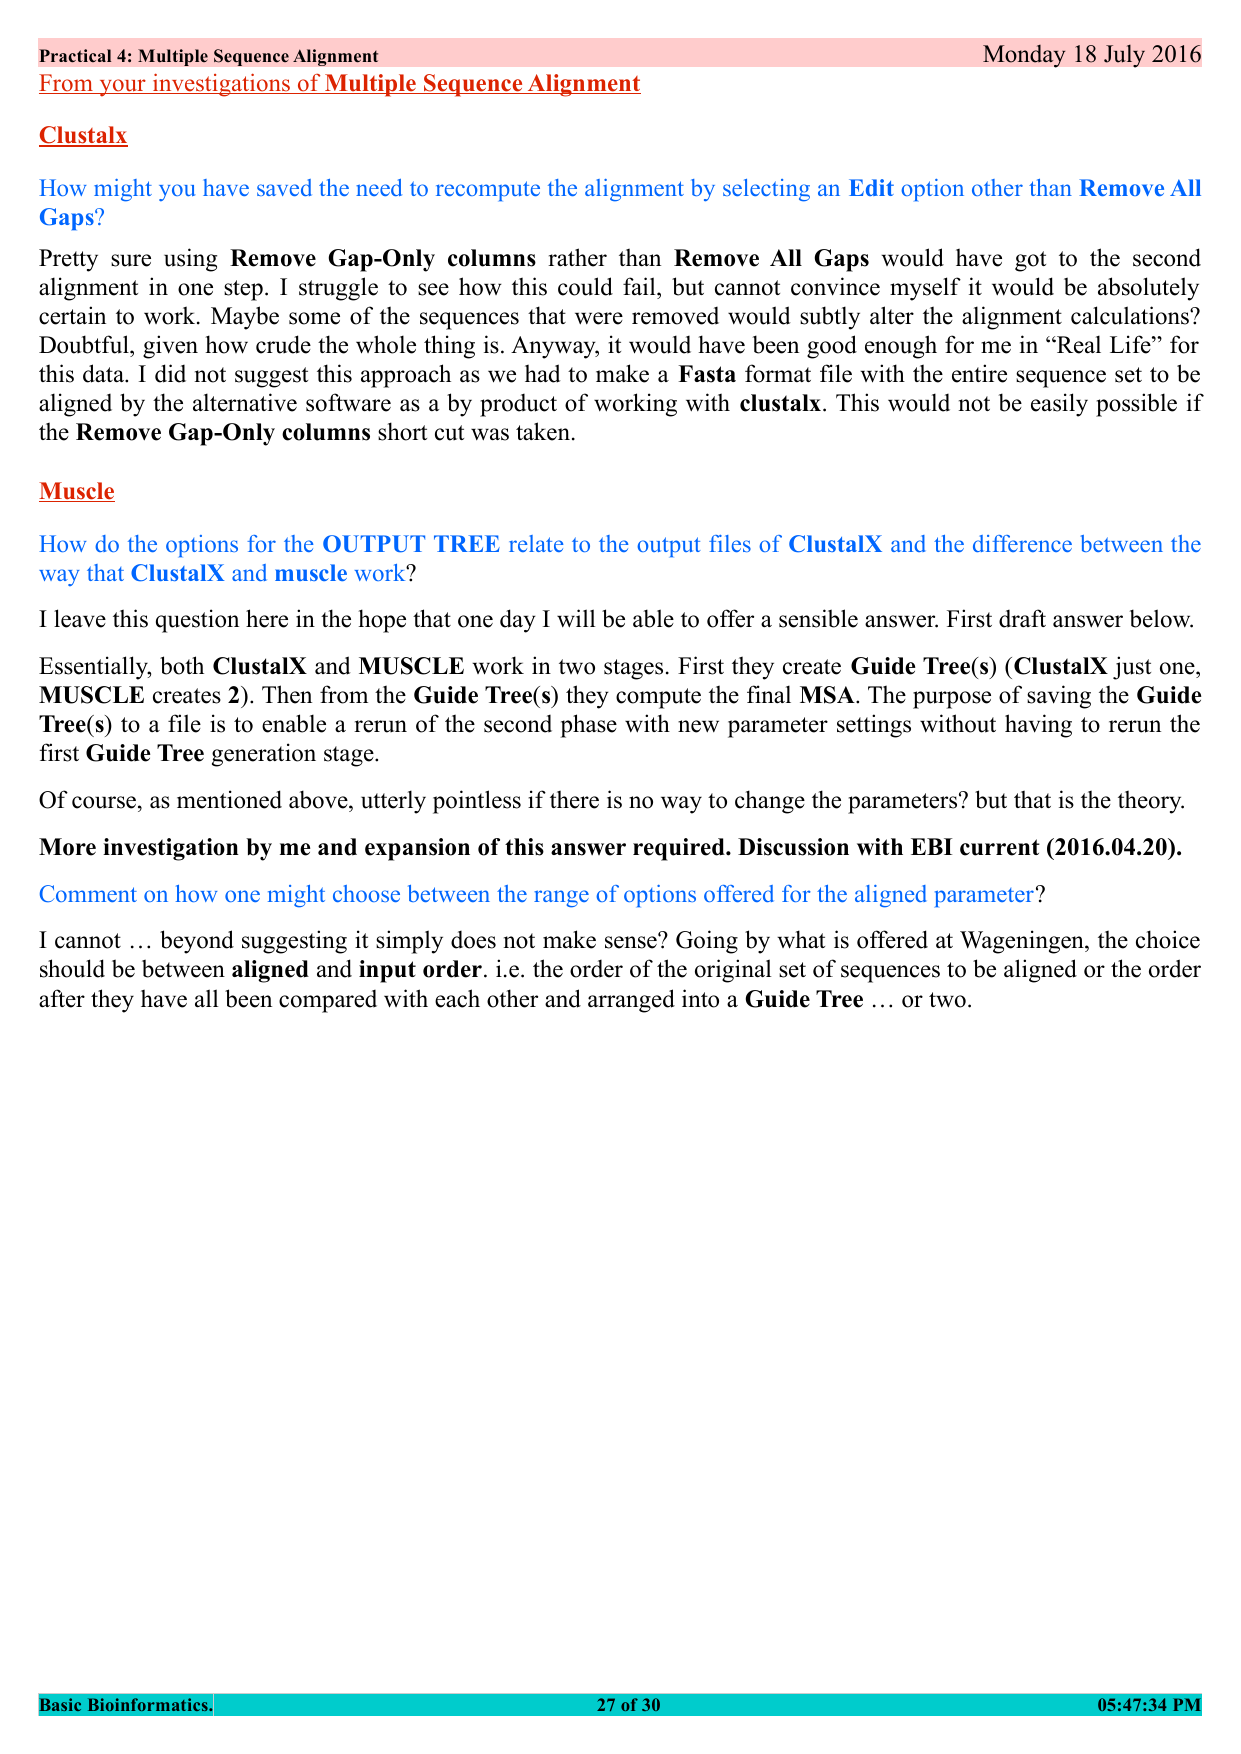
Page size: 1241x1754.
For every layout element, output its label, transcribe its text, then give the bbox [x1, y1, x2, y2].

text I cannot … beyond suggesting it simply does not make sense? Going by what is offered at Wageningen, the choice should be between aligned and input order. i.e. the order of the original set of sequences to be aligned or the order after they have all been compared with each other and arranged into a Guide Tree … or two. [38, 925, 1202, 1012]
text Clustalx [38, 120, 1202, 149]
text More investigation by me and expansion of this answer required. Discussion with EBI current (2016.04.20). [38, 832, 1202, 861]
text Of course, as mentioned above, utterly pointless if there is no way to change the parameters? but that is the theory. [38, 785, 1202, 814]
text Pretty sure using Remove Gap-Only columns rather than Remove All Gaps would have got to the second alignment in one step. I struggle to see how this could fail, but cannot convince myself it would be absolutely certain to work. Maybe some of the sequences that were removed would subtly alter the alignment calculations? Doubtful, given how crude the whole thing is. Anyway, it would have been good enough for me in “Real Life” for this data. I did not suggest this approach as we had to make a Fasta format file with the entire sequence set to be aligned by the alternative software as a by product of working with clustalx. This would not be easily possible if the Remove Gap-Only columns short cut was taken. [38, 243, 1202, 446]
text How do the options for the OUTPUT TREE relate to the output files of ClustalX and the difference between the way that ClustalX and muscle work? [38, 528, 1202, 587]
text I leave this question here in the hope that one day I will be able to offer a sensible answer. First draft answer below. [38, 604, 1202, 633]
text Comment on how one might choose between the range of options offered for the aligned parameter? [38, 878, 1202, 908]
text Muscle [38, 476, 1202, 505]
text Essentially, both ClustalX and MUSCLE work in two stages. First they create Guide Tree(s) (ClustalX just one, MUSCLE creates 2). Then from the Guide Tree(s) they compute the final MSA. The purpose of saving the Guide Tree(s) to a file is to enable a rerun of the second phase with new parameter settings without having to rerun the first Guide Tree generation stage. [38, 651, 1202, 767]
text How might you have saved the need to recompute the alignment by selecting an Edit option other than Remove All Gaps? [38, 173, 1202, 231]
text From your investigations of Multiple Sequence Alignment [38, 67, 1202, 97]
